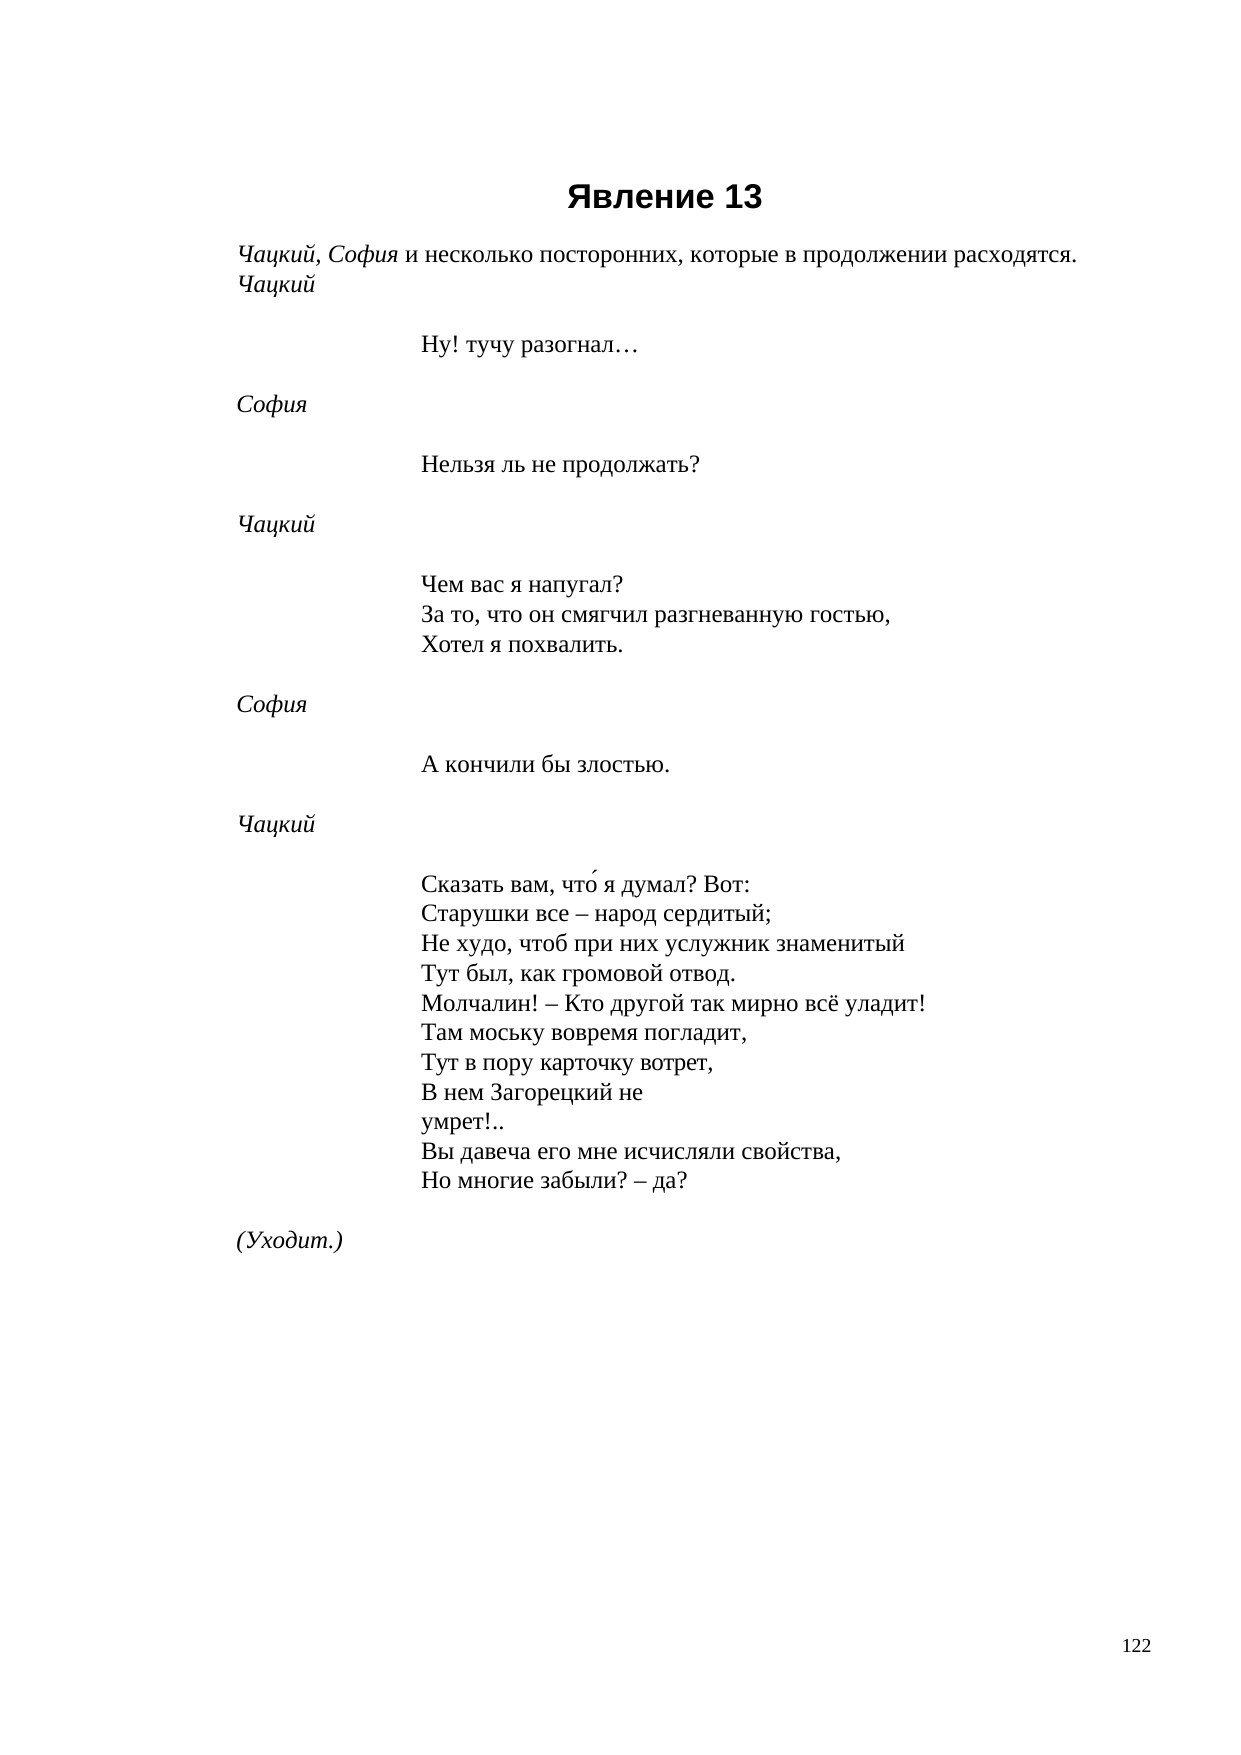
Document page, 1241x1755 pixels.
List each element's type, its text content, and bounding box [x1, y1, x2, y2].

text Чацкий [236, 509, 1168, 538]
text Молчалин! – Кто другой так мирно всё уладит! Там моську вовремя погладит, [421, 988, 946, 1046]
text Нельзя ль не продолжать? [421, 449, 1168, 478]
text Чацкий, София и несколько посторонних, которые в продолжении расходятся. [236, 239, 1168, 268]
text София [236, 689, 1168, 717]
text А кончили бы злостью. [421, 749, 1168, 777]
text Явление 13 [252, 176, 1077, 216]
text Чем вас я напугал? [421, 569, 1168, 598]
text Не худо, чтоб при них услужник знаменитый Тут был, как громовой отвод. [421, 928, 918, 987]
text Чацкий [236, 269, 1168, 298]
text Чацкий [236, 809, 1168, 838]
text Сказать вам, что́ я думал? Вот: Старушки все – народ сердитый; [421, 869, 857, 927]
text (Уходит.) [236, 1225, 1168, 1254]
text Вы давеча его мне исчисляли свойства, Но многие забыли? – да? [421, 1136, 857, 1194]
text За то, что он смягчил разгневанную гостью, Хотел я похвалить. [421, 599, 893, 658]
text Тут в пору карточку вотрет, В нем Загорецкий не умрет!.. [421, 1047, 733, 1135]
text Ну! тучу разогнал… [421, 329, 1168, 358]
text София [236, 389, 1168, 418]
